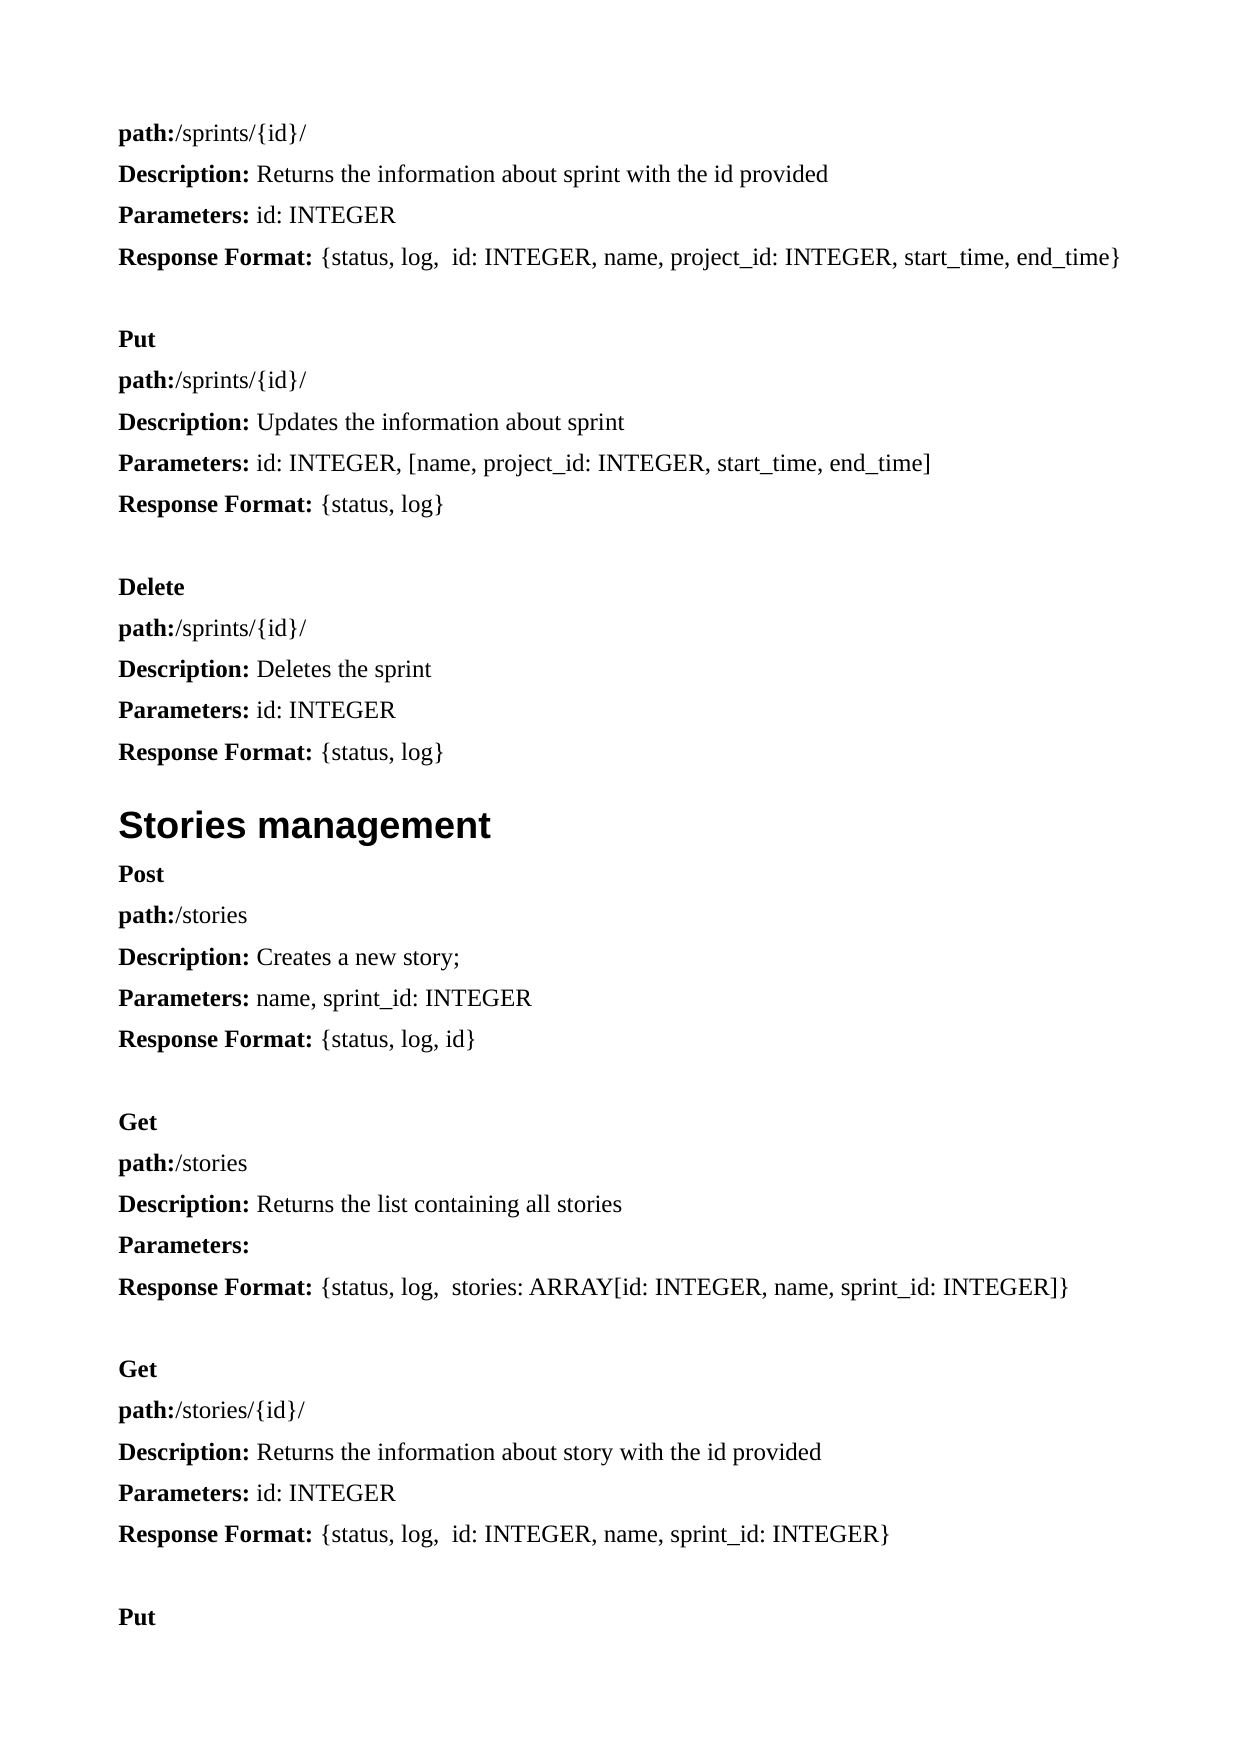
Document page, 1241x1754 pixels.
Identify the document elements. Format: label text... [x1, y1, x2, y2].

text Response Format: {status, log} [118, 489, 1122, 518]
text Parameters: id: INTEGER [118, 201, 1122, 229]
text Description: Returns the information about sprint with the id provided [118, 159, 1122, 188]
text Parameters: id: INTEGER, [name, project_id: INTEGER, start_time, end_time] [118, 448, 1122, 477]
text Description: Updates the information about sprint [118, 407, 1122, 436]
subtitle Stories management [118, 803, 1122, 847]
text Put [118, 324, 1122, 353]
text Parameters: id: INTEGER [118, 696, 1122, 724]
text Description: Returns the information about story with the id provided [118, 1437, 1122, 1466]
text Get [118, 1354, 1122, 1383]
text path:/stories/{id}/ [118, 1396, 1122, 1424]
text Parameters: name, sprint_id: INTEGER [118, 983, 1122, 1012]
text Response Format: {status, log, id: INTEGER, name, project_id: INTEGER, start_time, end_time} [118, 242, 1122, 271]
text Description: Returns the list containing all stories [118, 1189, 1122, 1218]
text path:/sprints/{id}/ [118, 613, 1122, 642]
text Response Format: {status, log} [118, 737, 1122, 766]
text Get [118, 1107, 1122, 1136]
text path:/stories [118, 901, 1122, 929]
text Response Format: {status, log, stories: ARRAY[id: INTEGER, name, sprint_id: INTEGER]} [118, 1272, 1122, 1301]
text Parameters: [118, 1231, 1122, 1259]
text path:/sprints/{id}/ [118, 366, 1122, 394]
text Post [118, 859, 1122, 888]
text Parameters: id: INTEGER [118, 1478, 1122, 1507]
text Response Format: {status, log, id} [118, 1024, 1122, 1053]
text Description: Deletes the sprint [118, 654, 1122, 683]
text Delete [118, 572, 1122, 601]
text path:/stories [118, 1148, 1122, 1177]
text Description: Creates a new story; [118, 942, 1122, 971]
text Response Format: {status, log, id: INTEGER, name, sprint_id: INTEGER} [118, 1519, 1122, 1548]
text path:/sprints/{id}/ [118, 118, 1122, 147]
text Put [118, 1602, 1122, 1631]
